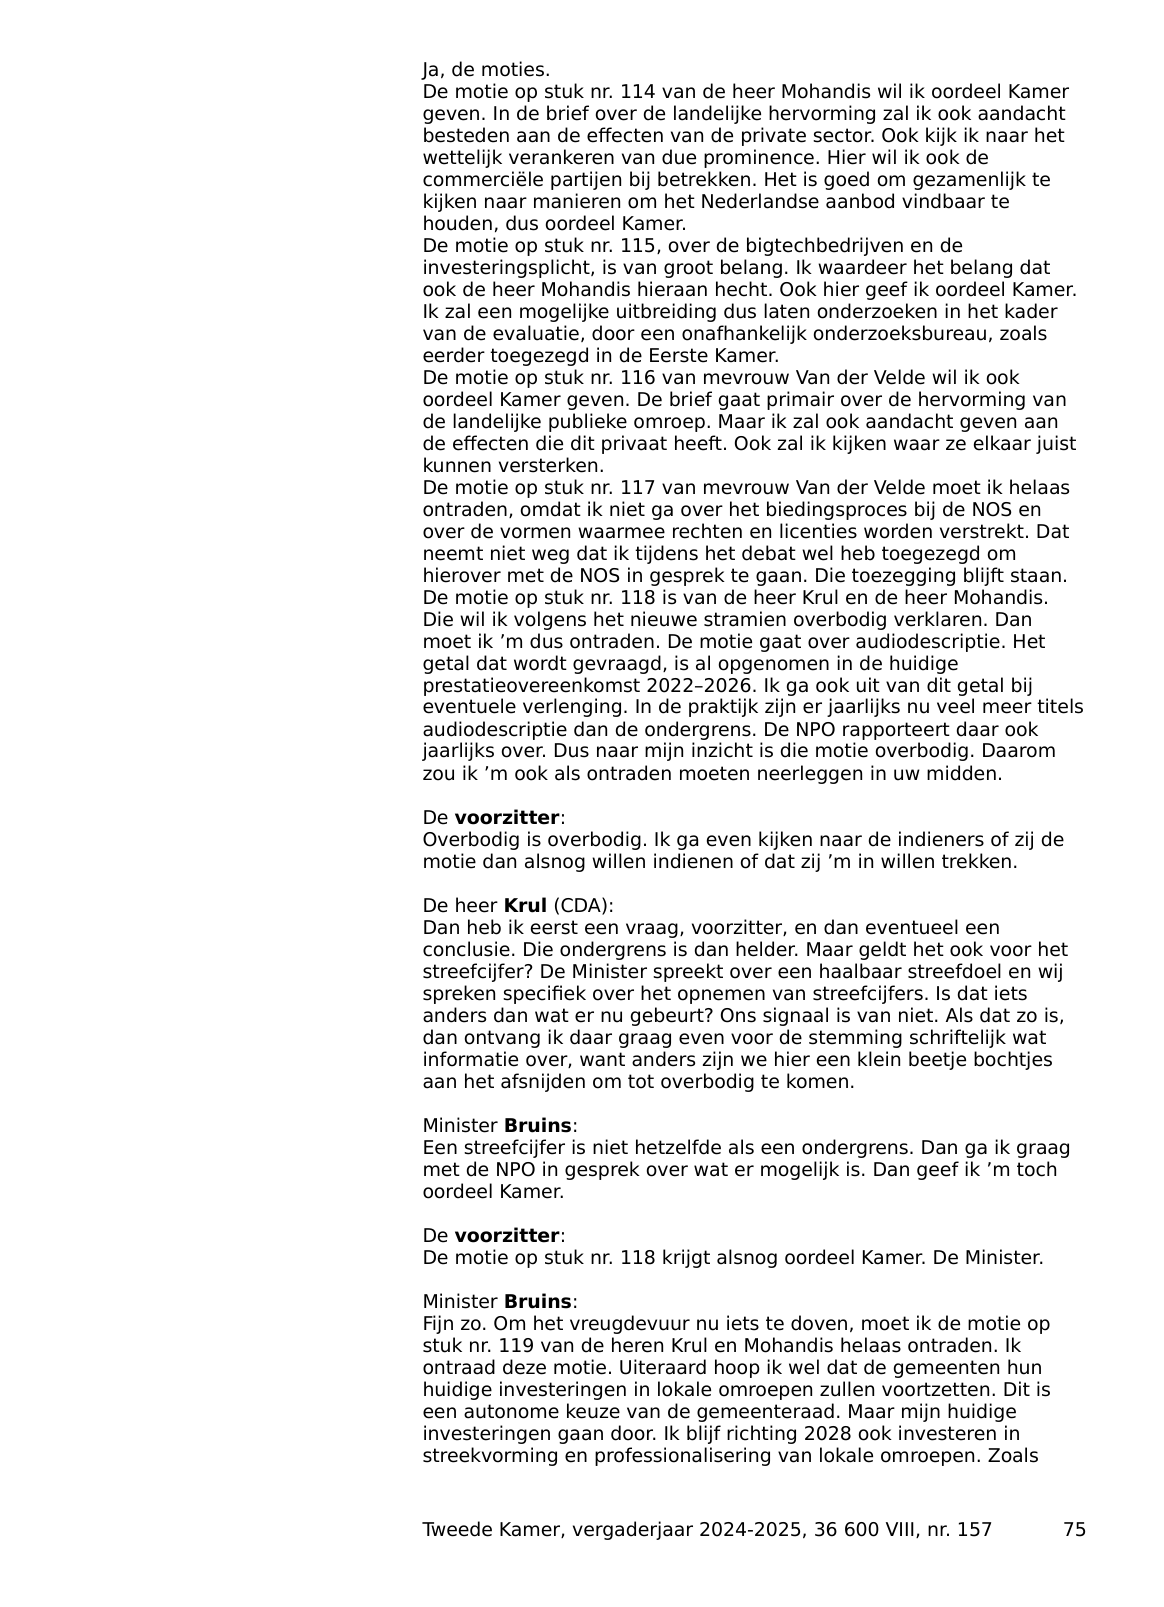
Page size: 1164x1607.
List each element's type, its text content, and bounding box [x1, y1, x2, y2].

text Ja, de moties. [422, 59, 1087, 81]
text De voorzitter: [422, 1225, 1087, 1247]
text Fijn zo. Om het vreugdevuur nu iets te doven, moet ik de motie op stuk nr. 119 van de heren Krul en Mohandis helaas ontraden. Ik ontraad deze motie. Uiteraard hoop ik wel dat de gemeenten hun huidige investeringen in lokale omroepen zullen voortzetten. Dit is een autonome keuze van de gemeenteraad. Maar mijn huidige investeringen gaan door. Ik blijf richting 2028 ook investeren in streekvorming en professionalisering van lokale omroepen. Zoals [422, 1313, 1087, 1467]
text Een streefcijfer is niet hetzelfde als een ondergrens. Dan ga ik graag met de NPO in gesprek over wat er mogelijk is. Dan geef ik ’m toch oordeel Kamer. [422, 1137, 1087, 1203]
text Overbodig is overbodig. Ik ga even kijken naar de indieners of zij de motie dan alsnog willen indienen of dat zij ’m in willen trekken. [422, 828, 1087, 872]
text De motie op stuk nr. 117 van mevrouw Van der Velde moet ik helaas ontraden, omdat ik niet ga over het biedingsproces bij de NOS en over de vormen waarmee rechten en licenties worden verstrekt. Dat neemt niet weg dat ik tijdens het debat wel heb toegezegd om hierover met de NOS in gesprek te gaan. Die toezegging blijft staan. [422, 477, 1087, 587]
text Dan heb ik eerst een vraag, voorzitter, en dan eventueel een conclusie. Die ondergrens is dan helder. Maar geldt het ook voor het streefcijfer? De Minister spreekt over een haalbaar streefdoel en wij spreken specifiek over het opnemen van streefcijfers. Is dat iets anders dan wat er nu gebeurt? Ons signaal is van niet. Als dat zo is, dan ontvang ik daar graag even voor de stemming schriftelijk wat informatie over, want anders zijn we hier een klein beetje bochtjes aan het afsnijden om tot overbodig te komen. [422, 917, 1087, 1092]
text Minister Bruins: [422, 1115, 1087, 1137]
text De motie op stuk nr. 115, over de bigtechbedrijven en de investeringsplicht, is van groot belang. Ik waardeer het belang dat ook de heer Mohandis hieraan hecht. Ook hier geef ik oordeel Kamer. Ik zal een mogelijke uitbreiding dus laten onderzoeken in het kader van de evaluatie, door een onafhankelijk onderzoeksbureau, zoals eerder toegezegd in de Eerste Kamer. [422, 235, 1087, 367]
text De motie op stuk nr. 114 van de heer Mohandis wil ik oordeel Kamer geven. In de brief over de landelijke hervorming zal ik ook aandacht besteden aan de effecten van de private sector. Ook kijk ik naar het wettelijk verankeren van due prominence. Hier wil ik ook de commerciële partijen bij betrekken. Het is goed om gezamenlijk te kijken naar manieren om het Nederlandse aanbod vindbaar te houden, dus oordeel Kamer. [422, 81, 1087, 235]
text De motie op stuk nr. 118 krijgt alsnog oordeel Kamer. De Minister. [422, 1247, 1087, 1269]
text De motie op stuk nr. 118 is van de heer Krul en de heer Mohandis. Die wil ik volgens het nieuwe stramien overbodig verklaren. Dan moet ik ’m dus ontraden. De motie gaat over audiodescriptie. Het getal dat wordt gevraagd, is al opgenomen in de huidige prestatieovereenkomst 2022–2026. Ik ga ook uit van dit getal bij eventuele verlenging. In de praktijk zijn er jaarlijks nu veel meer titels audiodescriptie dan de ondergrens. De NPO rapporteert daar ook jaarlijks over. Dus naar mijn inzicht is die motie overbodig. Daarom zou ik ’m ook als ontraden moeten neerleggen in uw midden. [422, 587, 1087, 784]
text De motie op stuk nr. 116 van mevrouw Van der Velde wil ik ook oordeel Kamer geven. De brief gaat primair over de hervorming van de landelijke publieke omroep. Maar ik zal ook aandacht geven aan de effecten die dit privaat heeft. Ook zal ik kijken waar ze elkaar juist kunnen versterken. [422, 367, 1087, 477]
text De voorzitter: [422, 807, 1087, 828]
text De heer Krul (CDA): [422, 895, 1087, 917]
text Minister Bruins: [422, 1291, 1087, 1313]
